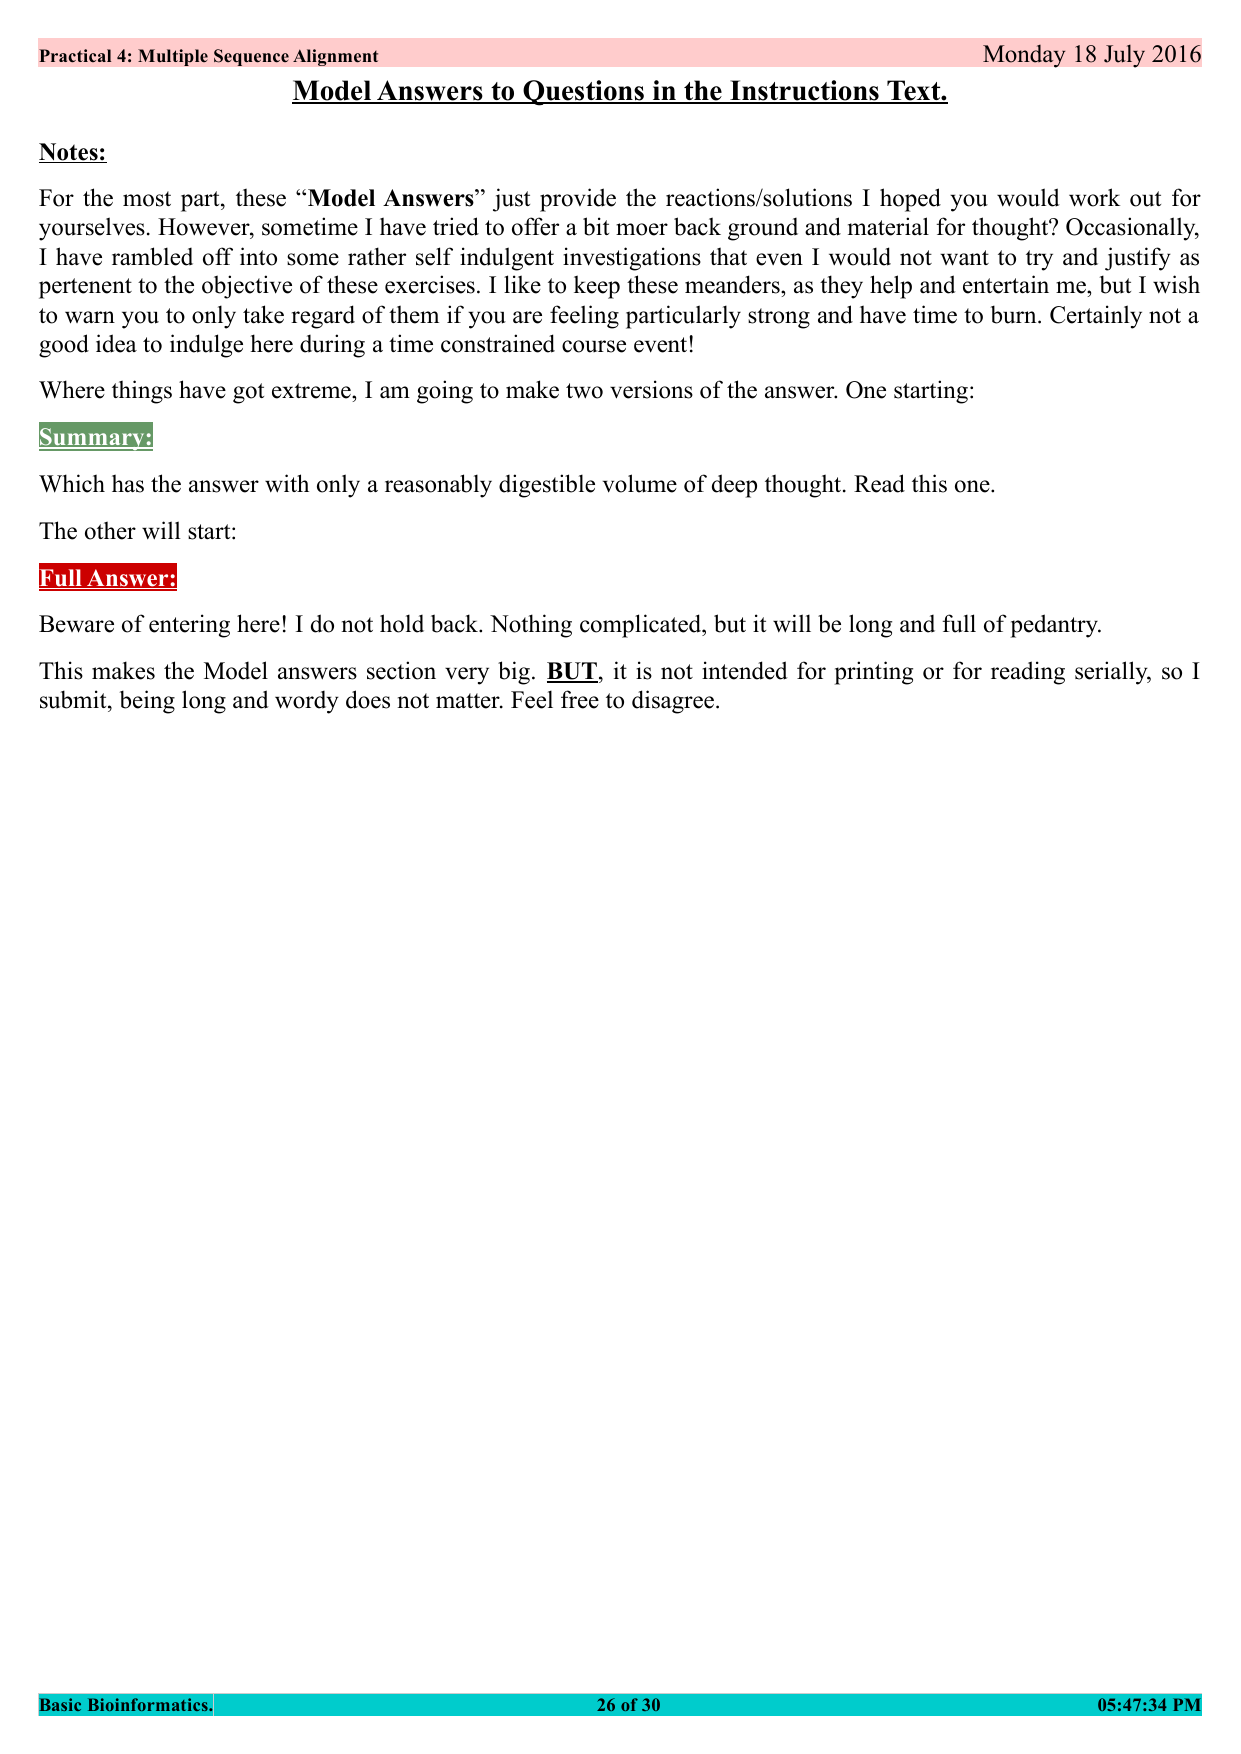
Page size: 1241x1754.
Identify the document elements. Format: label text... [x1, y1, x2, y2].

text The other will start: [38, 516, 1202, 545]
text Model Answers to Questions in the Instructions Text. [38, 73, 1202, 107]
text Notes: [38, 136, 1202, 166]
text For the most part, these “Model Answers” just provide the reactions/solutions I hoped you would work out for yourselves. However, sometime I have tried to offer a bit moer back ground and material for thought? Occasionally, I have rambled off into some rather self indulgent investigations that even I would not want to try and justify as pertenent to the objective of these exercises. I like to keep these meanders, as they help and entertain me, but I wish to warn you to only take regard of them if you are feeling particularly strong and have time to burn. Certainly not a good idea to indulge here during a time constrained course event! [38, 183, 1202, 358]
text Which has the answer with only a reasonably digestible volume of deep thought. Read this one. [38, 469, 1202, 498]
text This makes the Model answers section very big. BUT, it is not intended for printing or for reading serially, so I submit, being long and wordy does not matter. Feel free to disagree. [38, 656, 1202, 714]
text Full Answer: [38, 562, 1202, 591]
text Beware of entering here! I do not hold back. Nothing complicated, but it will be long and full of pedantry. [38, 609, 1202, 638]
text Where things have got extreme, I am going to make two versions of the answer. One starting: [38, 375, 1202, 404]
text Summary: [38, 422, 1202, 451]
